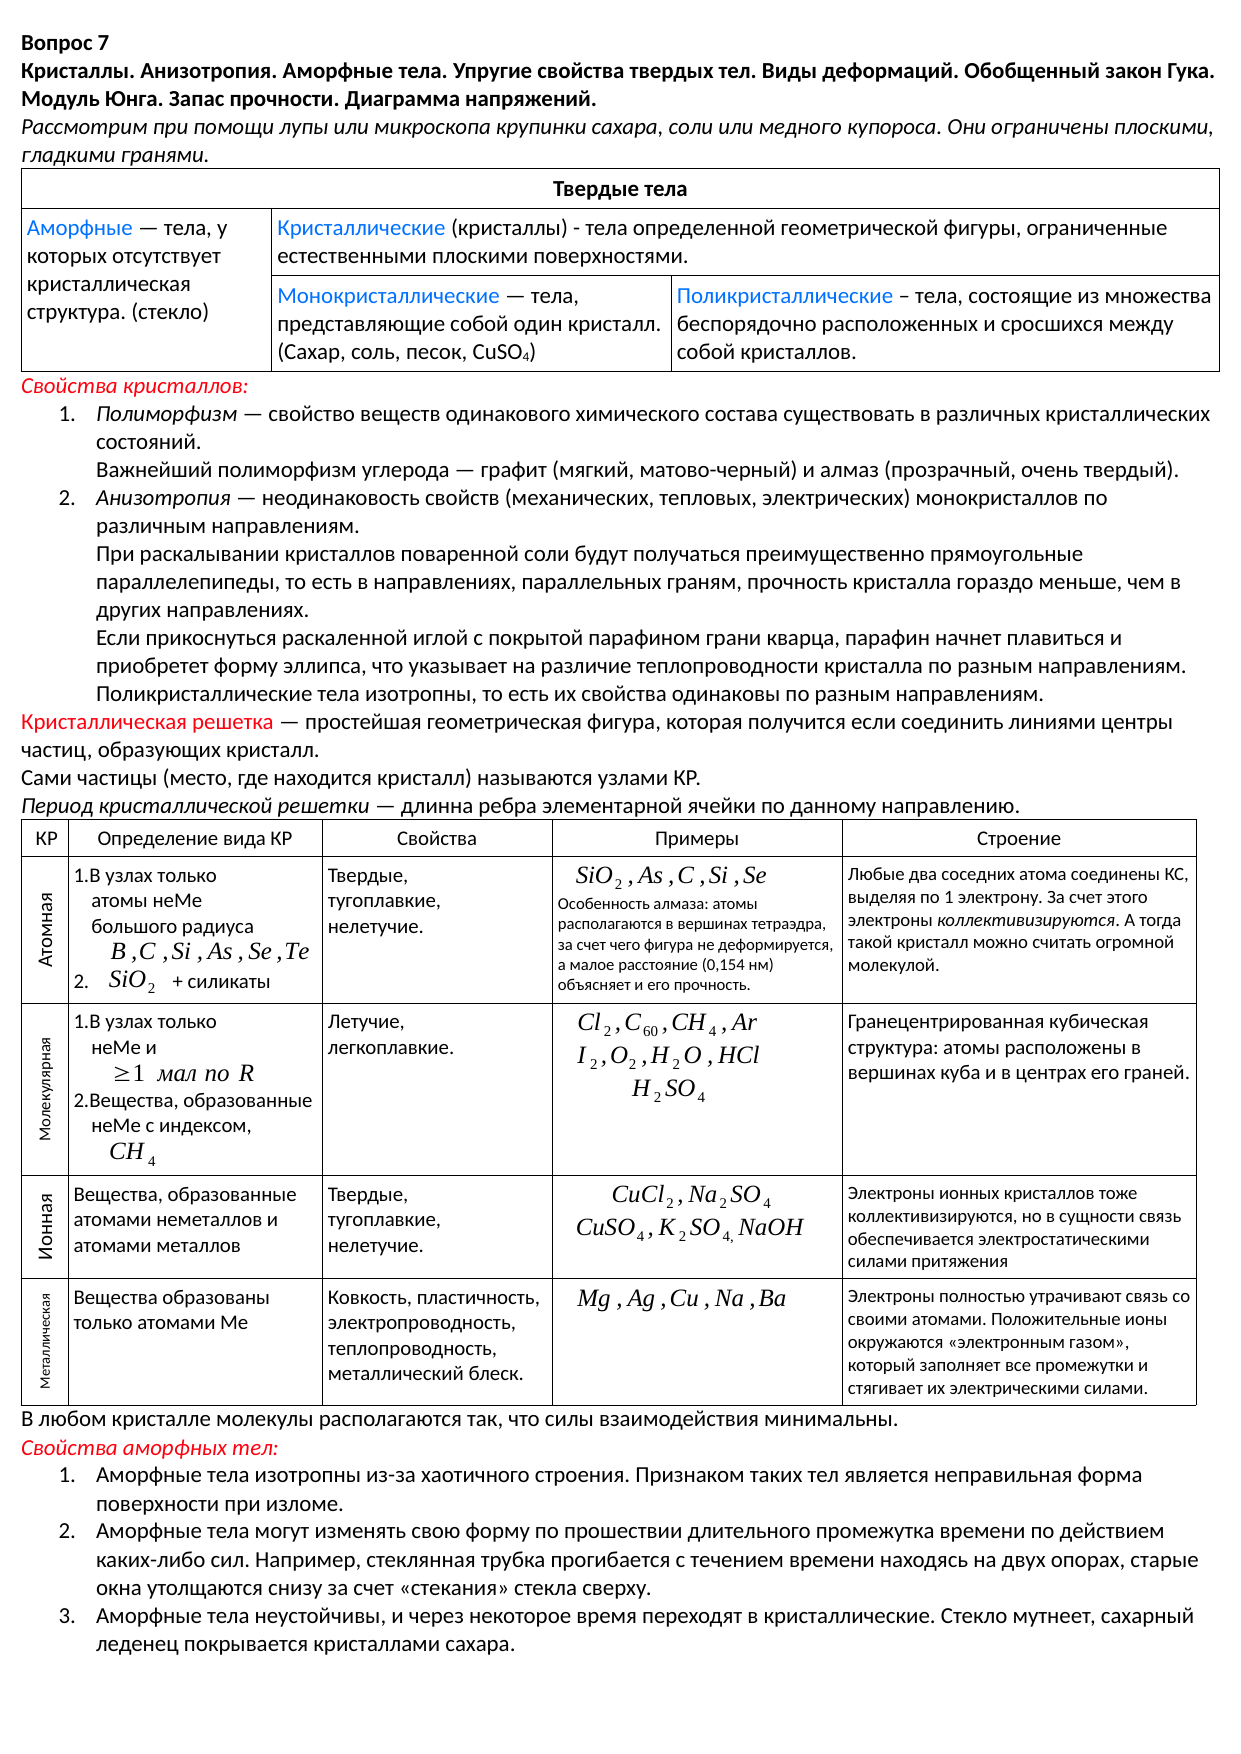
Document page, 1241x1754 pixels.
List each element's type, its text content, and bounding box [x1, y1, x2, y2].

table_cell Металлическая [22, 1279, 68, 1404]
table_cell Особенность алмаза: атомы располагаются в вершинах тетраэдра, за счет чего фигура не деформируется, а малое расстояние (0,154 нм) объясняет и его прочность. [553, 857, 842, 1003]
table_cell Атомная [22, 857, 68, 1003]
list Если прикоснуться раскаленной иглой с покрытой парафином грани кварца, парафин начнет плавиться и приобретет форму эллипса, что указывает на различие теплопроводности кристалла по разным направлениям. [58, 623, 1219, 679]
text Сами частицы (место, где находится кристалл) называются узлами КР. [21, 763, 1219, 791]
table_cell Вещества, образованные атомами неметаллов и атомами металлов [69, 1176, 322, 1278]
text Период кристаллической решетки — длинна ребра элементарной ячейки по данному направлению. [21, 791, 1219, 819]
text Свойства кристаллов: [21, 372, 1219, 399]
table_cell Вещества образованы только атомами Ме [69, 1279, 322, 1404]
list Аморфные тела неустойчивы, и через некоторое время переходят в кристаллические. Стекло мутнеет, сахарный леденец покрывается кристаллами сахара. [58, 1601, 1219, 1657]
table_cell Гранецентрированная кубическая структура: атомы расположены в вершинах куба и в центрах его граней. [843, 1004, 1196, 1175]
text Вопрос 7 [21, 28, 1219, 56]
text Свойства аморфных тел: [21, 1433, 1219, 1461]
table_cell Ионная [22, 1176, 68, 1278]
table_cell Кристаллические (кристаллы) - тела определенной геометрической фигуры, ограниченные естественными плоскими поверхностями. [272, 209, 1219, 275]
table_cell Твердые, тугоплавкие, нелетучие. [323, 857, 552, 1003]
text Кристаллы. Анизотропия. Аморфные тела. Упругие свойства твердых тел. Виды деформаций. Обобщенный закон Гука. Модуль Юнга. Запас прочности. Диаграмма напряжений. [21, 56, 1219, 112]
table_cell Поликристаллические – тела, состоящие из множества беспорядочно расположенных и сросшихся между собой кристаллов. [672, 276, 1219, 371]
table_header Свойства [323, 820, 552, 856]
table_cell [553, 1279, 842, 1404]
table_cell [553, 1004, 842, 1175]
list Анизотропия — неодинаковость свойств (механических, тепловых, электрических) монокристаллов по различным направлениям. [58, 483, 1219, 539]
list Полиморфизм — свойство веществ одинакового химического состава существовать в различных кристаллических состояний. [58, 399, 1219, 455]
text Рассмотрим при помощи лупы или микроскопа крупинки сахара, соли или медного купороса. Они ограничены плоскими, гладкими гранями. [21, 112, 1219, 168]
table_header Определение вида КР [69, 820, 322, 856]
table_cell В узлах только атомы неМе большого радиуса + силикаты [69, 857, 322, 1003]
text В любом кристалле молекулы располагаются так, что силы взаимодействия минимальны. [21, 1404, 1219, 1433]
table_header Строение [843, 820, 1196, 856]
table_cell Твердые, тугоплавкие, нелетучие. [323, 1176, 552, 1278]
list Аморфные тела могут изменять свою форму по прошествии длительного промежутка времени по действием каких-либо сил. Например, стеклянная трубка прогибается с течением времени находясь на двух опорах, старые окна утолщаются снизу за счет «стекания» стекла сверху. [58, 1517, 1219, 1601]
table_header Твердые тела [22, 169, 1219, 207]
list Важнейший полиморфизм углерода — графит (мягкий, матово-черный) и алмаз (прозрачный, очень твердый). [58, 455, 1219, 483]
table_cell Летучие, легкоплавкие. [323, 1004, 552, 1175]
table_cell Ковкость, пластичность, электропроводность, теплопроводность, металлический блеск. [323, 1279, 552, 1404]
table_header КР [22, 820, 68, 856]
table_cell Монокристаллические — тела, представляющие собой один кристалл. (Сахар, соль, песок, CuSO4) [272, 276, 671, 371]
table_cell Аморфные — тела, у которых отсутствует кристаллическая структура. (стекло) [22, 209, 271, 371]
table_cell Молекулярная [22, 1004, 68, 1175]
text Кристаллическая решетка — простейшая геометрическая фигура, которая получится если соединить линиями центры частиц, образующих кристалл. [21, 707, 1219, 763]
table_cell Электроны полностью утрачивают связь со своими атомами. Положительные ионы окружаются «электронным газом», который заполняет все промежутки и стягивает их электрическими силами. [843, 1279, 1196, 1404]
table_cell [553, 1176, 842, 1278]
table_cell В узлах только неМе и Вещества, образованные неМе с индексом, [69, 1004, 322, 1175]
list Аморфные тела изотропны из-за хаотичного строения. Признаком таких тел является неправильная форма поверхности при изломе. [58, 1461, 1219, 1517]
table_cell Любые два соседних атома соединены КС, выделяя по 1 электрону. За счет этого электроны коллективизируются. А тогда такой кристалл можно считать огромной молекулой. [843, 857, 1196, 1003]
table_header Примеры [553, 820, 842, 856]
table_cell Электроны ионных кристаллов тоже коллективизируются, но в сущности связь обеспечивается электростатическими силами притяжения [843, 1176, 1196, 1278]
list Поликристаллические тела изотропны, то есть их свойства одинаковы по разным направлениям. [58, 679, 1219, 707]
list При раскалывании кристаллов поваренной соли будут получаться преимущественно прямоугольные параллелепипеды, то есть в направлениях, параллельных граням, прочность кристалла гораздо меньше, чем в других направлениях. [58, 539, 1219, 623]
